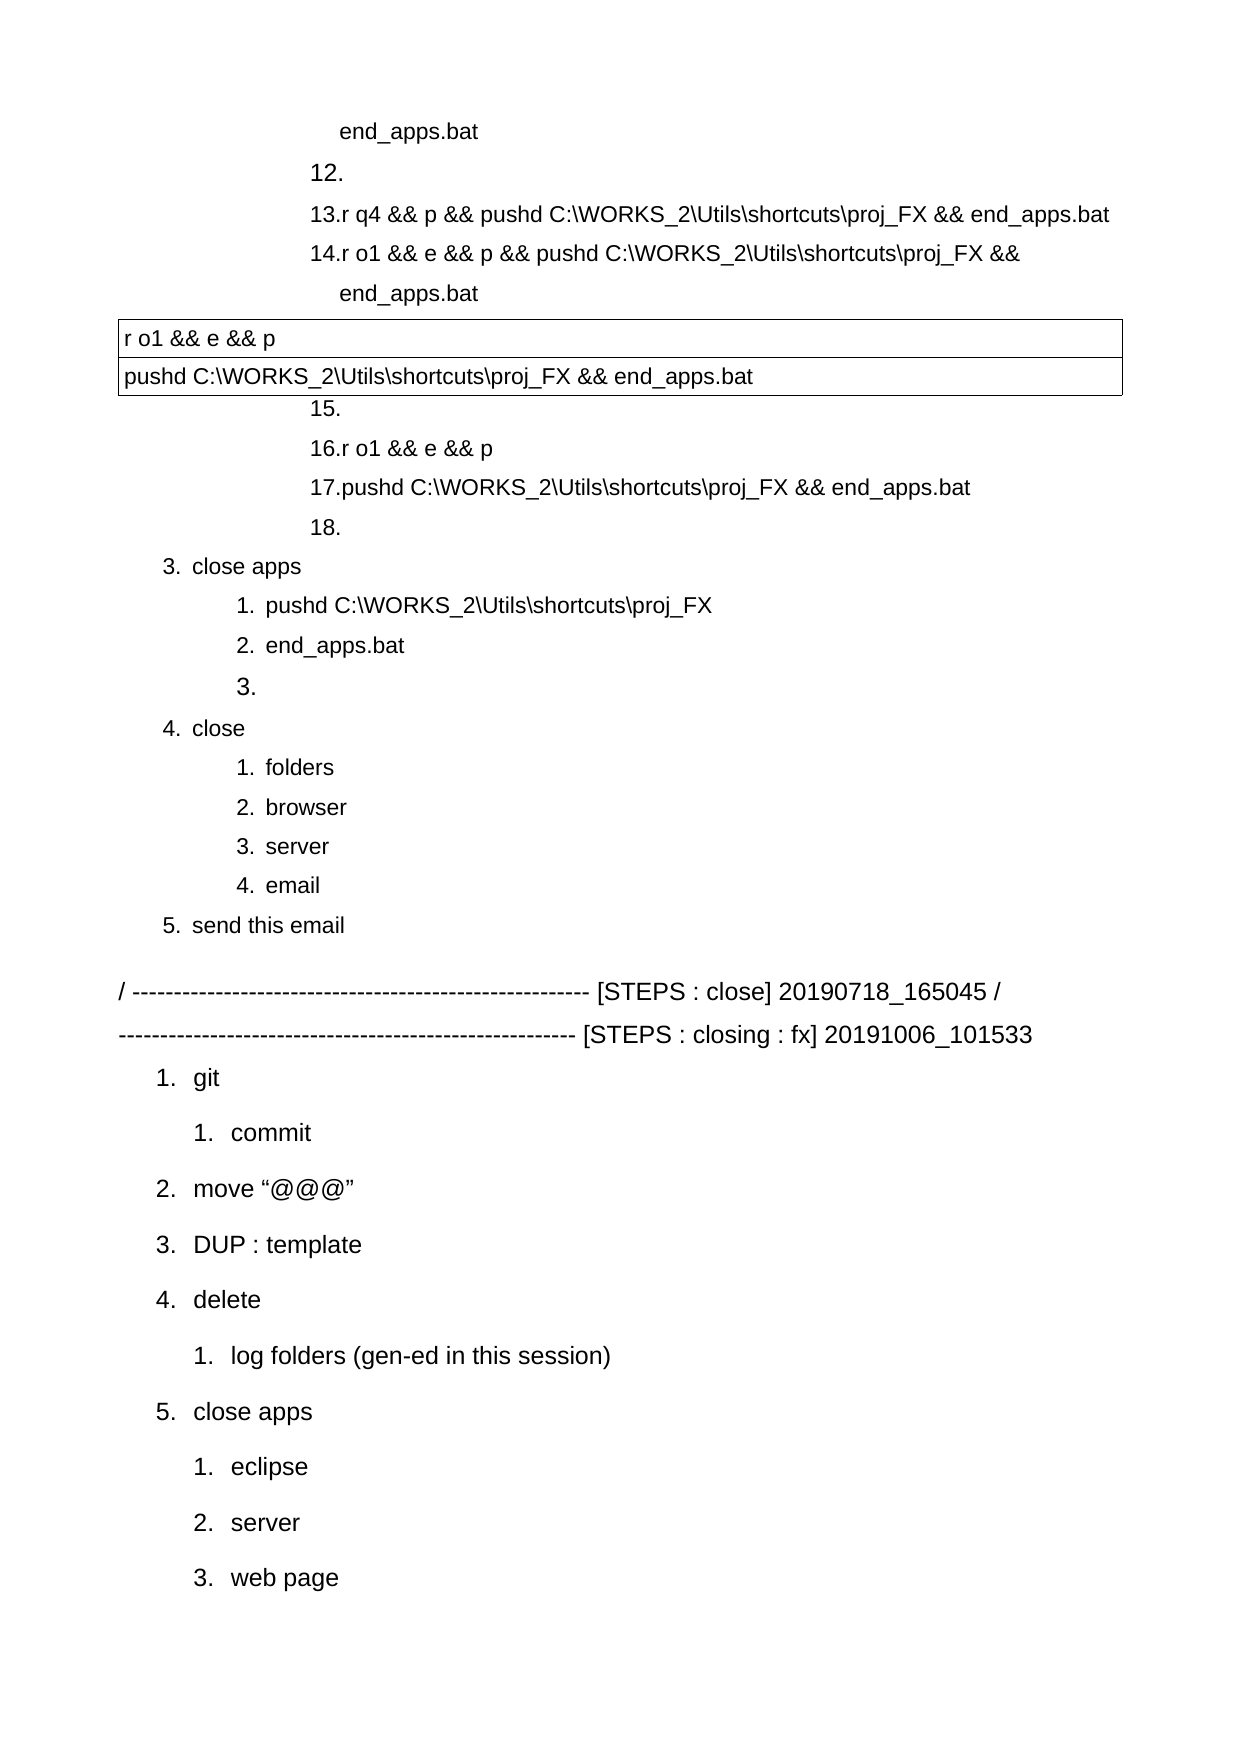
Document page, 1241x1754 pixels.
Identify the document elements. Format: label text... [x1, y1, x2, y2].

list git [156, 1063, 1122, 1091]
list folders [236, 754, 1122, 780]
list pushd C:\WORKS_2\Utils\shortcuts\proj_FX [236, 592, 1122, 619]
list close [162, 714, 1122, 741]
list end_apps.bat [309, 118, 1122, 144]
list close apps [162, 553, 1122, 579]
list email [236, 872, 1122, 899]
list close apps [156, 1396, 1122, 1425]
list commit [193, 1118, 1122, 1147]
list r o1 && e && p && pushd C:\WORKS_2\Utils\shortcuts\proj_FX && end_apps.bat [309, 240, 1122, 306]
list r q4 && p && pushd C:\WORKS_2\Utils\shortcuts\proj_FX && end_apps.bat [309, 201, 1122, 227]
list send this email [162, 912, 1122, 938]
list server [236, 833, 1122, 859]
list delete [156, 1285, 1122, 1314]
list eclipse [193, 1452, 1122, 1481]
text / ------------------------------------------------------- [STEPS : close] 20190718_165045 / [118, 976, 1122, 1005]
list DUP : template [156, 1229, 1122, 1258]
list browser [236, 793, 1122, 820]
list server [193, 1508, 1122, 1536]
list end_apps.bat [236, 632, 1122, 658]
table_cell pushd C:\WORKS_2\Utils\shortcuts\proj_FX && end_apps.bat [119, 358, 1122, 395]
list web page [193, 1563, 1122, 1592]
list move “@@@” [156, 1174, 1122, 1203]
text ------------------------------------------------------- [STEPS : closing : fx] 20191006_101533 [118, 1019, 1122, 1048]
list pushd C:\WORKS_2\Utils\shortcuts\proj_FX && end_apps.bat [309, 474, 1122, 500]
list log folders (gen-ed in this session) [193, 1341, 1122, 1369]
list r o1 && e && p [309, 434, 1122, 461]
table_header r o1 && e && p [119, 320, 1122, 357]
